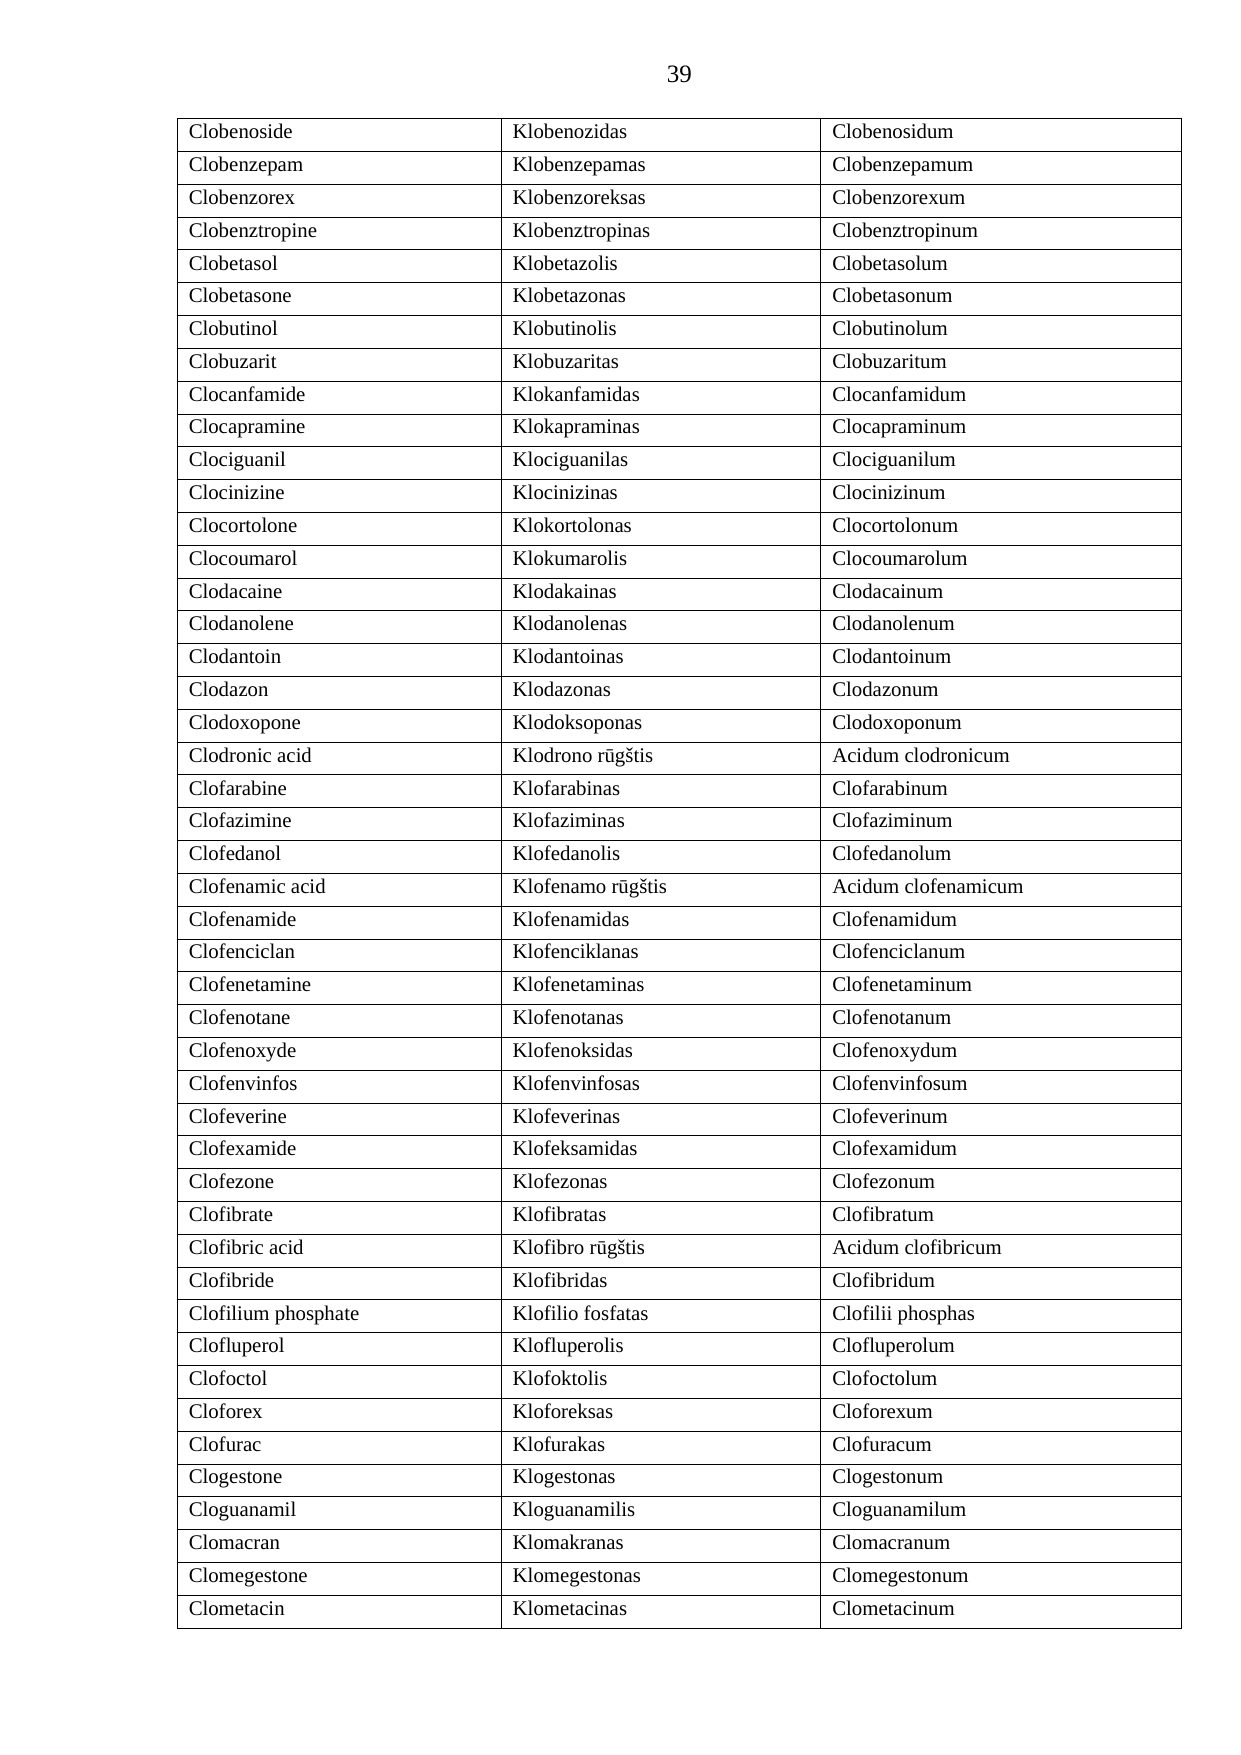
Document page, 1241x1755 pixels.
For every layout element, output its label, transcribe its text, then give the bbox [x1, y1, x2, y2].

table_cell Klodrono rūgštis [502, 743, 820, 774]
table_cell Clofenoxydum [821, 1038, 1181, 1070]
table_cell Kloforeksas [502, 1399, 820, 1431]
table_cell Klodazonas [502, 677, 820, 709]
table_cell Klofibridas [502, 1268, 820, 1299]
table_cell Clofenamic acid [178, 874, 501, 906]
table_cell Acidum clodronicum [821, 743, 1181, 774]
table_cell Klofenetaminas [502, 972, 820, 1004]
table_cell Clocinizine [178, 480, 501, 512]
table_cell Clodanolene [178, 611, 501, 643]
table_cell Clobenzepamum [821, 152, 1181, 184]
table_cell Clodantoin [178, 644, 501, 676]
table_cell Klobuzaritas [502, 349, 820, 381]
table_cell Clobetasolum [821, 250, 1181, 282]
table_cell Clofuracum [821, 1432, 1181, 1463]
table_cell Clocanfamidum [821, 382, 1181, 413]
table_cell Clofenamide [178, 907, 501, 938]
table_cell Clofedanolum [821, 841, 1181, 873]
table_cell Clobenoside [178, 119, 501, 151]
table_cell Klofeverinas [502, 1104, 820, 1135]
table_cell Clocinizinum [821, 480, 1181, 512]
table_cell Clodazonum [821, 677, 1181, 709]
table_cell Klokanfamidas [502, 382, 820, 413]
table_cell Clometacin [178, 1596, 501, 1627]
table_cell Clobenzorex [178, 185, 501, 217]
table_cell Clofexamide [178, 1136, 501, 1168]
table_cell Klofenotanas [502, 1005, 820, 1037]
table_cell Clofenetamine [178, 972, 501, 1004]
table_cell Klofarabinas [502, 775, 820, 807]
table_cell Clocortolonum [821, 513, 1181, 545]
table_cell Clofenotane [178, 1005, 501, 1037]
table_cell Clofenamidum [821, 907, 1181, 938]
table_cell Clocoumarol [178, 546, 501, 577]
table_cell Clobetasone [178, 283, 501, 315]
table_cell Clobetasonum [821, 283, 1181, 315]
table_cell Klofedanolis [502, 841, 820, 873]
table_cell Klofilio fosfatas [502, 1300, 820, 1332]
table_cell Klokumarolis [502, 546, 820, 577]
table_cell Klokapraminas [502, 415, 820, 446]
table_cell Clofibratum [821, 1202, 1181, 1234]
table_cell Clofarabine [178, 775, 501, 807]
table_cell Clofenoxyde [178, 1038, 501, 1070]
table_cell Klogestonas [502, 1465, 820, 1496]
table_cell Clobenztropine [178, 218, 501, 249]
table_cell Klocinizinas [502, 480, 820, 512]
table_cell Klofezonas [502, 1169, 820, 1201]
table_cell Clofoctol [178, 1366, 501, 1398]
table_cell Clobuzarit [178, 349, 501, 381]
table_cell Clofarabinum [821, 775, 1181, 807]
table_cell Cloguanamil [178, 1497, 501, 1529]
table_cell Klofurakas [502, 1432, 820, 1463]
table_cell Clobutinolum [821, 316, 1181, 348]
table_cell Klobetazolis [502, 250, 820, 282]
table_cell Clobutinol [178, 316, 501, 348]
table_cell Cloforex [178, 1399, 501, 1431]
table_cell Clofibride [178, 1268, 501, 1299]
table_cell Clodantoinum [821, 644, 1181, 676]
table_cell Klofenoksidas [502, 1038, 820, 1070]
table_cell Clodanolenum [821, 611, 1181, 643]
table_cell Clodronic acid [178, 743, 501, 774]
table_cell Clogestone [178, 1465, 501, 1496]
table_cell Klokortolonas [502, 513, 820, 545]
table_cell Klofluperolis [502, 1333, 820, 1365]
table_cell Clocanfamide [178, 382, 501, 413]
table_cell Klofenamo rūgštis [502, 874, 820, 906]
table_cell Clofenetaminum [821, 972, 1181, 1004]
table_cell Klofoktolis [502, 1366, 820, 1398]
table_cell Clocortolone [178, 513, 501, 545]
table_cell Klociguanilas [502, 447, 820, 479]
table_cell Clofezonum [821, 1169, 1181, 1201]
table_cell Klobenztropinas [502, 218, 820, 249]
table_cell Klofenamidas [502, 907, 820, 938]
table_cell Cloguanamilum [821, 1497, 1181, 1529]
table_cell Clomacranum [821, 1530, 1181, 1562]
table_cell Clofibridum [821, 1268, 1181, 1299]
table_cell Clofezone [178, 1169, 501, 1201]
table_cell Clofurac [178, 1432, 501, 1463]
table_cell Clofoctolum [821, 1366, 1181, 1398]
table_cell Klodoksoponas [502, 710, 820, 742]
table_cell Clofeverinum [821, 1104, 1181, 1135]
table_cell Klobetazonas [502, 283, 820, 315]
table_cell Klofibratas [502, 1202, 820, 1234]
table_cell Cloforexum [821, 1399, 1181, 1431]
table_cell Klofaziminas [502, 808, 820, 840]
table_cell Clofexamidum [821, 1136, 1181, 1168]
table_cell Klobutinolis [502, 316, 820, 348]
table_cell Clodazon [178, 677, 501, 709]
table_cell Klometacinas [502, 1596, 820, 1627]
table_cell Clociguanil [178, 447, 501, 479]
table_cell Clodacaine [178, 579, 501, 610]
table_cell Clofluperol [178, 1333, 501, 1365]
table_cell Clodoxoponum [821, 710, 1181, 742]
table_cell Clobenztropinum [821, 218, 1181, 249]
table_cell Clociguanilum [821, 447, 1181, 479]
table_cell Klomegestonas [502, 1563, 820, 1595]
table_cell Clometacinum [821, 1596, 1181, 1627]
table_cell Clofilii phosphas [821, 1300, 1181, 1332]
table_cell Clobenosidum [821, 119, 1181, 151]
table_cell Kloguanamilis [502, 1497, 820, 1529]
table_cell Clofenciclanum [821, 940, 1181, 971]
table_cell Clomacran [178, 1530, 501, 1562]
table_cell Clofilium phosphate [178, 1300, 501, 1332]
table_cell Acidum clofenamicum [821, 874, 1181, 906]
table_cell Clofenvinfos [178, 1071, 501, 1102]
table_cell Klodantoinas [502, 644, 820, 676]
table_cell Clomegestone [178, 1563, 501, 1595]
table_cell Clogestonum [821, 1465, 1181, 1496]
table_cell Clocapramine [178, 415, 501, 446]
table_cell Clofenciclan [178, 940, 501, 971]
table_cell Clofibrate [178, 1202, 501, 1234]
table_cell Clobenzorexum [821, 185, 1181, 217]
table_cell Klomakranas [502, 1530, 820, 1562]
table_cell Klofibro rūgštis [502, 1235, 820, 1267]
table_cell Clocapraminum [821, 415, 1181, 446]
table_cell Klobenozidas [502, 119, 820, 151]
table_cell Clofluperolum [821, 1333, 1181, 1365]
table_cell Clobuzaritum [821, 349, 1181, 381]
table_cell Klofeksamidas [502, 1136, 820, 1168]
table_cell Clocoumarolum [821, 546, 1181, 577]
table_cell Klodanolenas [502, 611, 820, 643]
table_cell Clofenvinfosum [821, 1071, 1181, 1102]
table_cell Clobenzepam [178, 152, 501, 184]
table_cell Clofedanol [178, 841, 501, 873]
table_cell Clofeverine [178, 1104, 501, 1135]
table_cell Clofazimine [178, 808, 501, 840]
table_cell Klofenciklanas [502, 940, 820, 971]
table_cell Klodakainas [502, 579, 820, 610]
table_cell Clobetasol [178, 250, 501, 282]
table_cell Clofenotanum [821, 1005, 1181, 1037]
table_cell Klobenzoreksas [502, 185, 820, 217]
table_cell Clomegestonum [821, 1563, 1181, 1595]
table_cell Klobenzepamas [502, 152, 820, 184]
table_cell Clofibric acid [178, 1235, 501, 1267]
table_cell Acidum clofibricum [821, 1235, 1181, 1267]
table_cell Clodacainum [821, 579, 1181, 610]
table_cell Clodoxopone [178, 710, 501, 742]
table_cell Clofaziminum [821, 808, 1181, 840]
table_cell Klofenvinfosas [502, 1071, 820, 1102]
